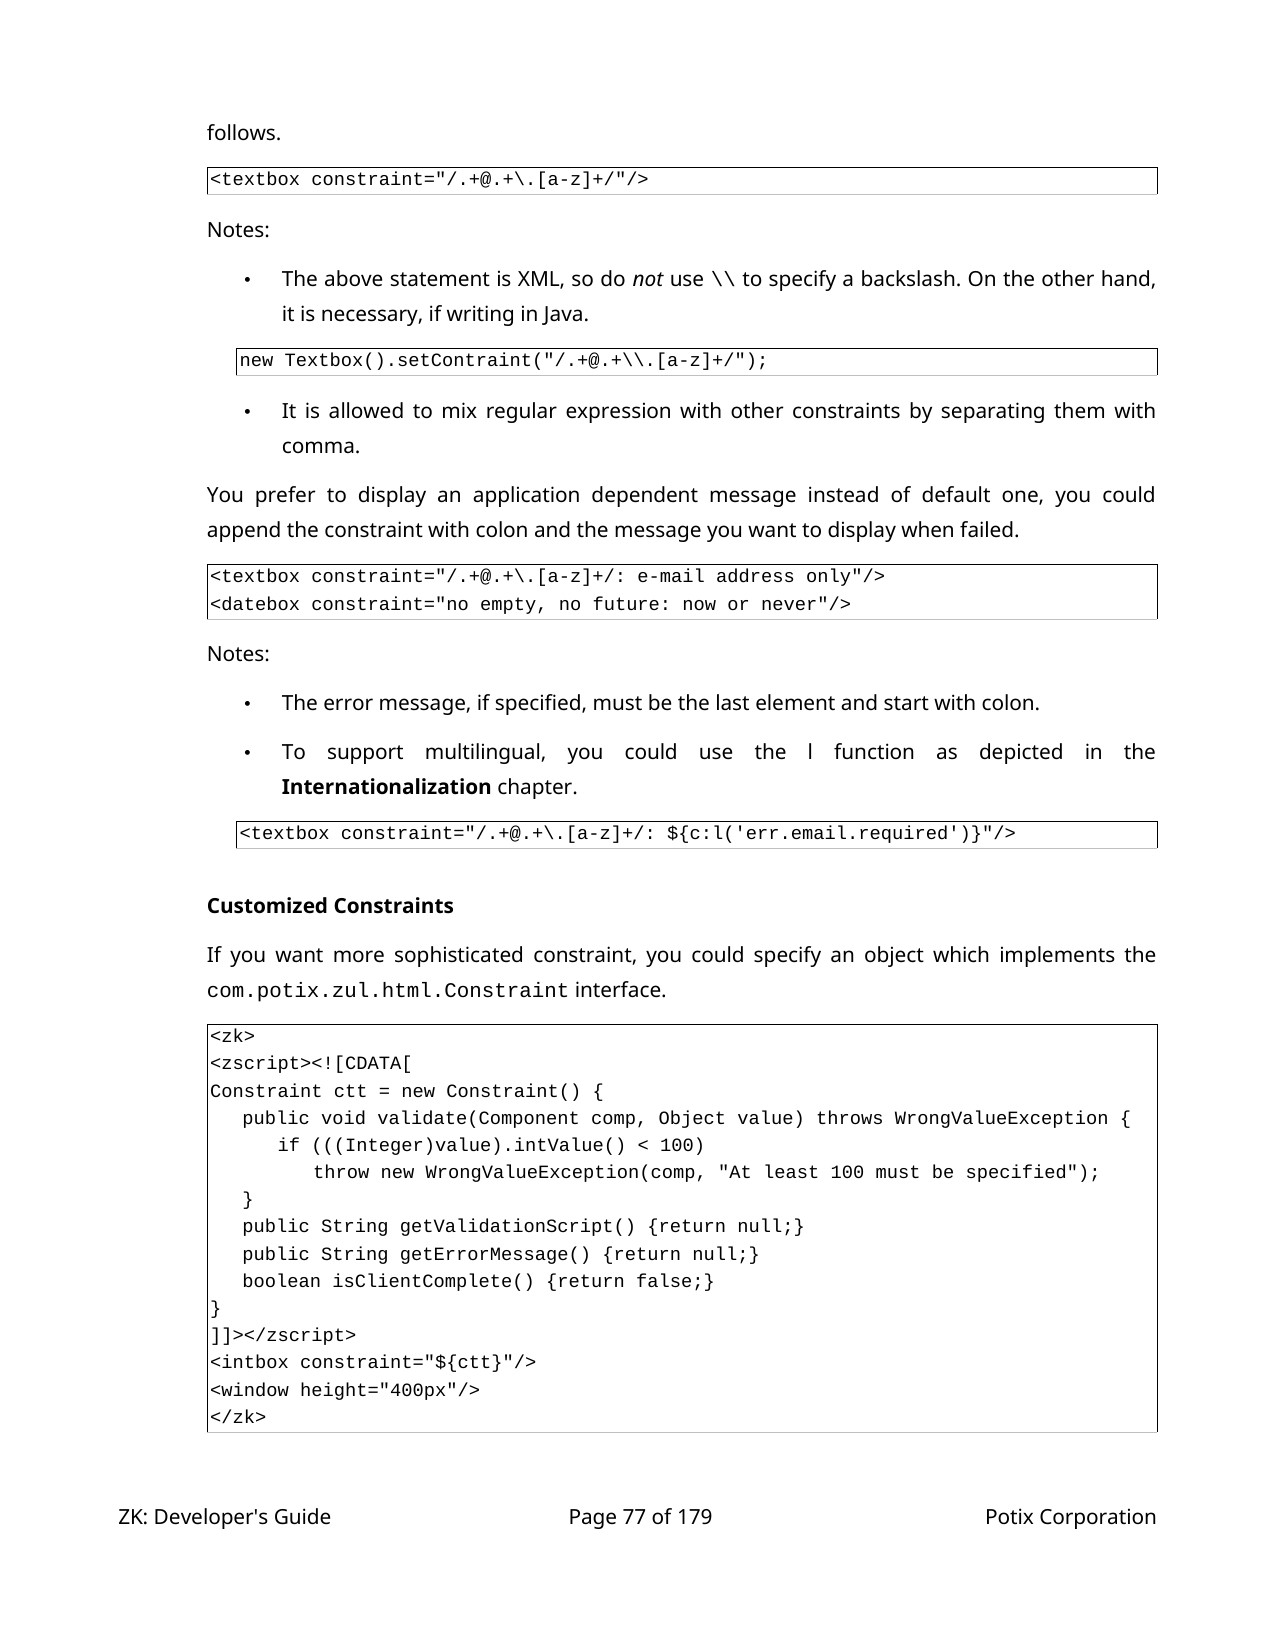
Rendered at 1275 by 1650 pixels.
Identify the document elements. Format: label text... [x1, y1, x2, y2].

text You prefer to display an application dependent message instead of default one, you could append the constraint with colon and the message you want to display when failed. [207, 480, 1157, 543]
text } [208, 1296, 1157, 1320]
subtitle Customized Constraints [207, 891, 1157, 919]
list To support multilingual, you could use the l function as depicted in the Internationalization chapter. [244, 737, 1157, 800]
text Notes: [207, 215, 1157, 243]
text new Textbox().setContraint("/.+@.+\\.[a-z]+/"); [237, 349, 1157, 375]
text <textbox constraint="/.+@.+\.[a-z]+/: ${c:l('err.email.required')}"/> [237, 822, 1157, 848]
text <textbox constraint="/.+@.+\.[a-z]+/: e-mail address only"/> [208, 565, 1157, 588]
text public String getValidationScript() {return null;} [208, 1214, 1157, 1239]
text <zscript><![CDATA[ [208, 1051, 1157, 1076]
text public void validate(Component comp, Object value) throws WrongValueException { [208, 1106, 1157, 1130]
list It is allowed to mix regular expression with other constraints by separating them with comma. [244, 396, 1157, 459]
text public String getErrorMessage() {return null;} [208, 1242, 1157, 1266]
text Notes: [207, 639, 1157, 667]
list The above statement is XML, so do not use \\ to specify a backslash. On the other hand, it is necessary, if writing in Java. [244, 264, 1157, 327]
text throw new WrongValueException(comp, "At least 100 must be specified"); [208, 1160, 1157, 1184]
text boolean isClientComplete() {return false;} [208, 1269, 1157, 1293]
text <window height="400px"/> [208, 1377, 1157, 1402]
text If you want more sophisticated constraint, you could specify an object which implements the com.potix.zul.html.Constraint interface. [207, 940, 1157, 1003]
text <datebox constraint="no empty, no future: now or never"/> [208, 591, 1157, 619]
list The error message, if specified, must be the last element and start with colon. [244, 688, 1157, 716]
text if (((Integer)value).intValue() < 100) [208, 1133, 1157, 1157]
text <intbox constraint="${ctt}"/> [208, 1350, 1157, 1374]
text Constraint ctt = new Constraint() { [208, 1078, 1157, 1103]
text </zk> [208, 1405, 1157, 1432]
text <zk> [208, 1025, 1157, 1048]
text follows. [207, 118, 1157, 146]
text } [208, 1187, 1157, 1211]
text ]]></zscript> [208, 1323, 1157, 1347]
text <textbox constraint="/.+@.+\.[a-z]+/"/> [208, 168, 1157, 194]
